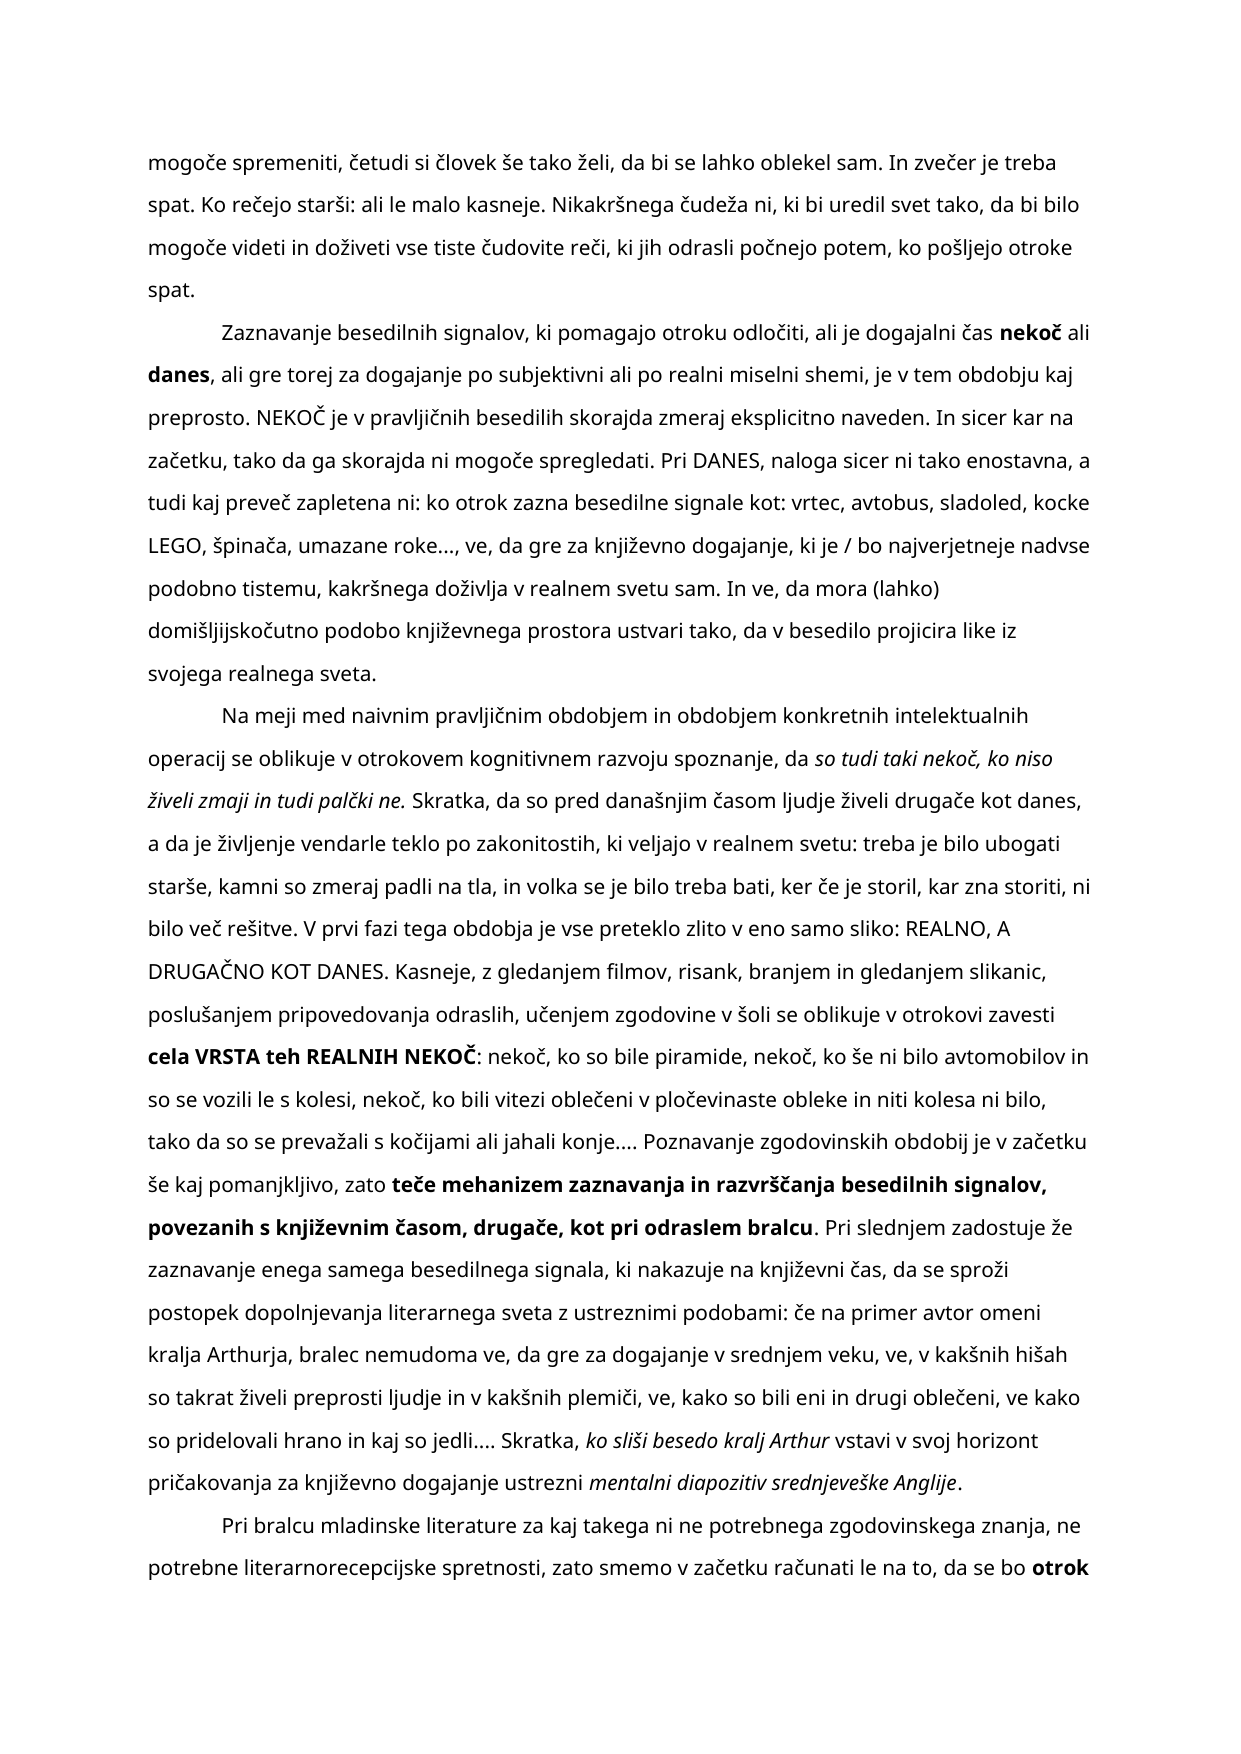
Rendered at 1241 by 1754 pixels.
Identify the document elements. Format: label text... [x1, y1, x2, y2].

text Pri bralcu mladinske literature za kaj takega ni ne potrebnega zgodovinskega znanja, ne potrebne literarnorecepcijske spretnosti, zato smemo v začetku računati le na to, da se bo otrok [148, 1511, 1093, 1582]
text Zaznavanje besedilnih signalov, ki pomagajo otroku odločiti, ali je dogajalni čas nekoč ali danes, ali gre torej za dogajanje po subjektivni ali po realni miselni shemi, je v tem obdobju kaj preprosto. NEKOČ je v pravljičnih besedilih skorajda zmeraj eksplicitno naveden. In sicer kar na začetku, tako da ga skorajda ni mogoče spregledati. Pri DANES, naloga sicer ni tako enostavna, a tudi kaj preveč zapletena ni: ko otrok zazna besedilne signale kot: vrtec, avtobus, sladoled, kocke LEGO, špinača, umazane roke..., ve, da gre za književno dogajanje, ki je / bo najverjetneje nadvse podobno tistemu, kakršnega doživlja v realnem svetu sam. In ve, da mora (lahko) domišljijskočutno podobo književnega prostora ustvari tako, da v besedilo projicira like iz svojega realnega sveta. [148, 318, 1093, 687]
text Na meji med naivnim pravljičnim obdobjem in obdobjem konkretnih intelektualnih operacij se oblikuje v otrokovem kognitivnem razvoju spoznanje, da so tudi taki nekoč, ko niso živeli zmaji in tudi palčki ne. Skratka, da so pred današnjim časom ljudje živeli drugače kot danes, a da je življenje vendarle teklo po zakonitostih, ki veljajo v realnem svetu: treba je bilo ubogati starše, kamni so zmeraj padli na tla, in volka se je bilo treba bati, ker če je storil, kar zna storiti, ni bilo več rešitve. V prvi fazi tega obdobja je vse preteklo zlito v eno samo sliko: REALNO, A DRUGAČNO KOT DANES. Kasneje, z gledanjem filmov, risank, branjem in gledanjem slikanic, poslušanjem pripovedovanja odraslih, učenjem zgodovine v šoli se oblikuje v otrokovi zavesti cela VRSTA teh REALNIH NEKOČ: nekoč, ko so bile piramide, nekoč, ko še ni bilo avtomobilov in so se vozili le s kolesi, nekoč, ko bili vitezi oblečeni v pločevinaste obleke in niti kolesa ni bilo, tako da so se prevažali s kočijami ali jahali konje.... Poznavanje zgodovinskih obdobij je v začetku še kaj pomanjkljivo, zato teče mehanizem zaznavanja in razvrščanja besedilnih signalov, povezanih s književnim časom, drugače, kot pri odraslem bralcu. Pri slednjem zadostuje že zaznavanje enega samega besedilnega signala, ki nakazuje na književni čas, da se sproži postopek dopolnjevanja literarnega sveta z ustreznimi podobami: če na primer avtor omeni kralja Arthurja, bralec nemudoma ve, da gre za dogajanje v srednjem veku, ve, v kakšnih hišah so takrat živeli preprosti ljudje in v kakšnih plemiči, ve, kako so bili eni in drugi oblečeni, ve kako so pridelovali hrano in kaj so jedli.... Skratka, ko sliši besedo kralj Arthur vstavi v svoj horizont pričakovanja za književno dogajanje ustrezni mentalni diapozitiv srednjeveške Anglije. [148, 701, 1093, 1497]
text mogoče spremeniti, četudi si človek še tako želi, da bi se lahko oblekel sam. In zvečer je treba spat. Ko rečejo starši: ali le malo kasneje. Nikakršnega čudeža ni, ki bi uredil svet tako, da bi bilo mogoče videti in doživeti vse tiste čudovite reči, ki jih odrasli počnejo potem, ko pošljejo otroke spat. [148, 148, 1093, 304]
